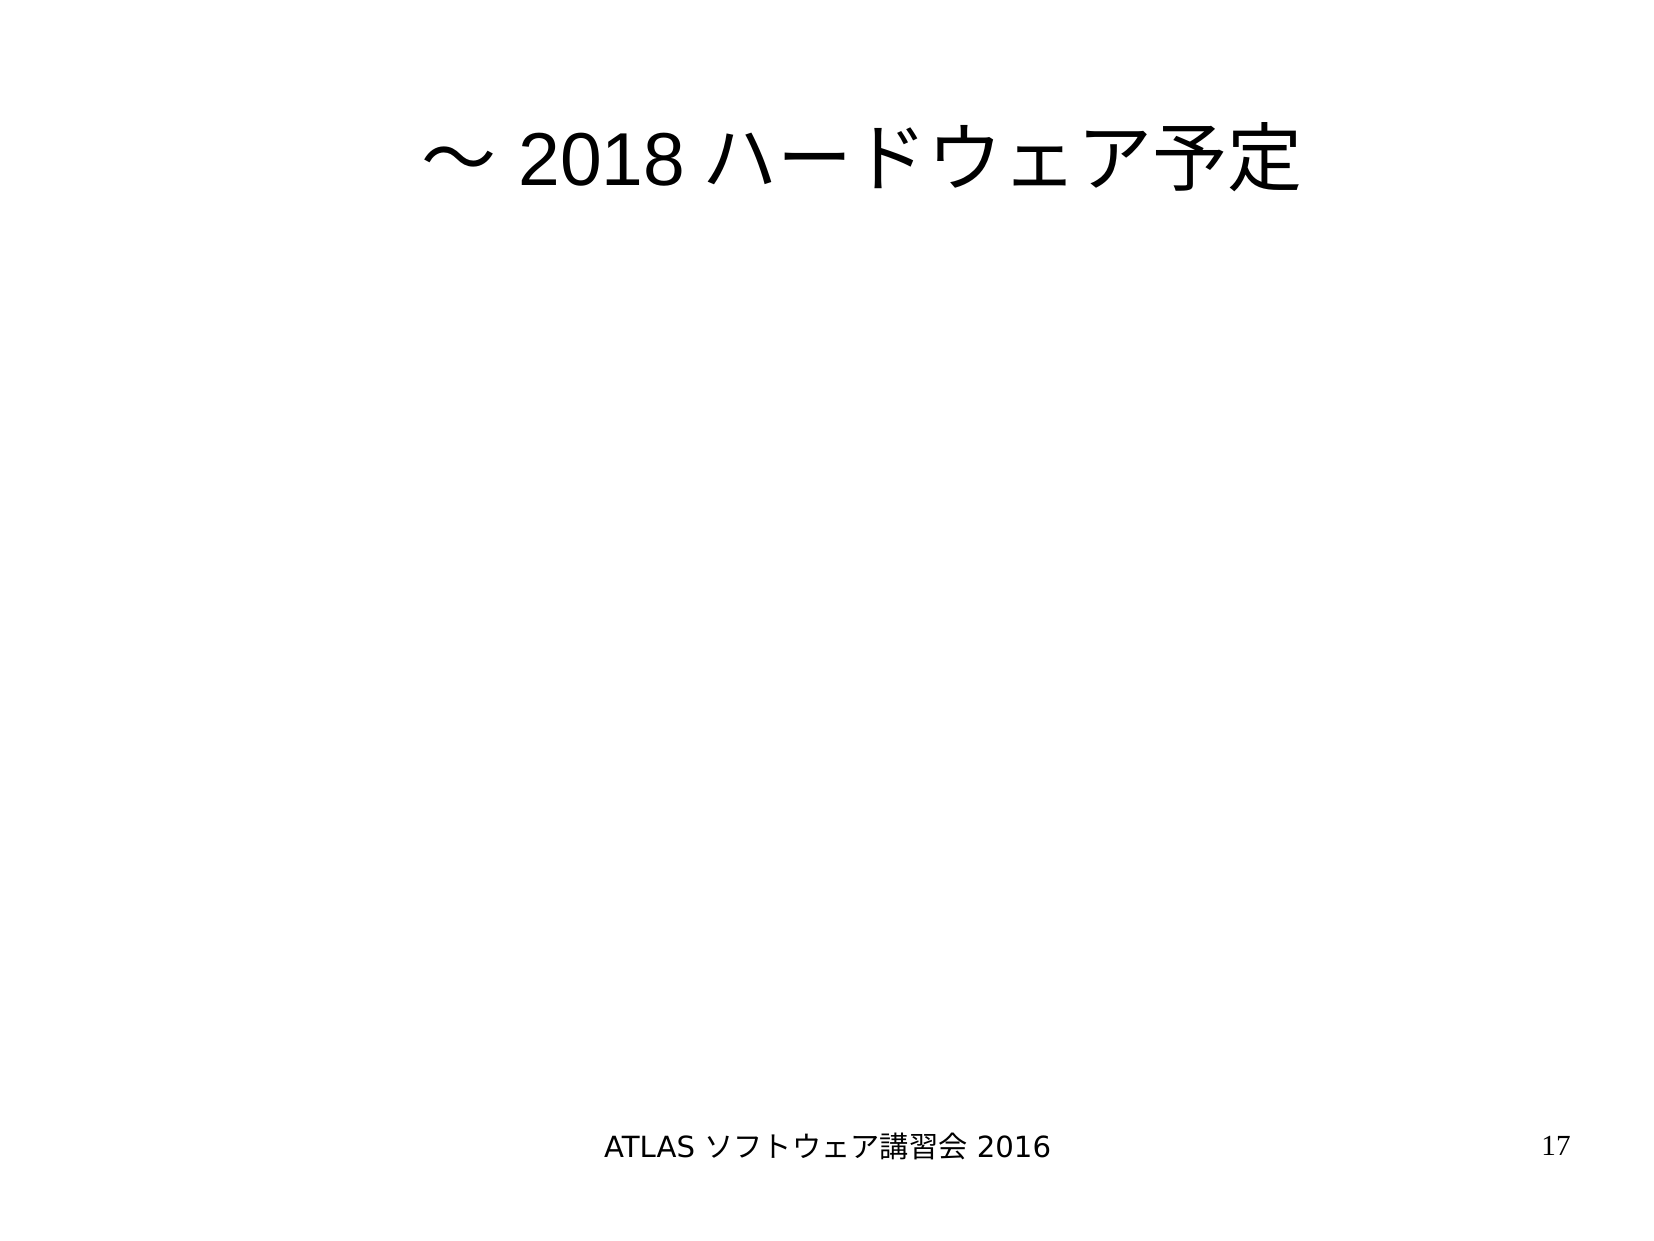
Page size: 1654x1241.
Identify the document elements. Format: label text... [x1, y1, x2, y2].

title ～2018ハードウェア予定 [82, 49, 1571, 257]
